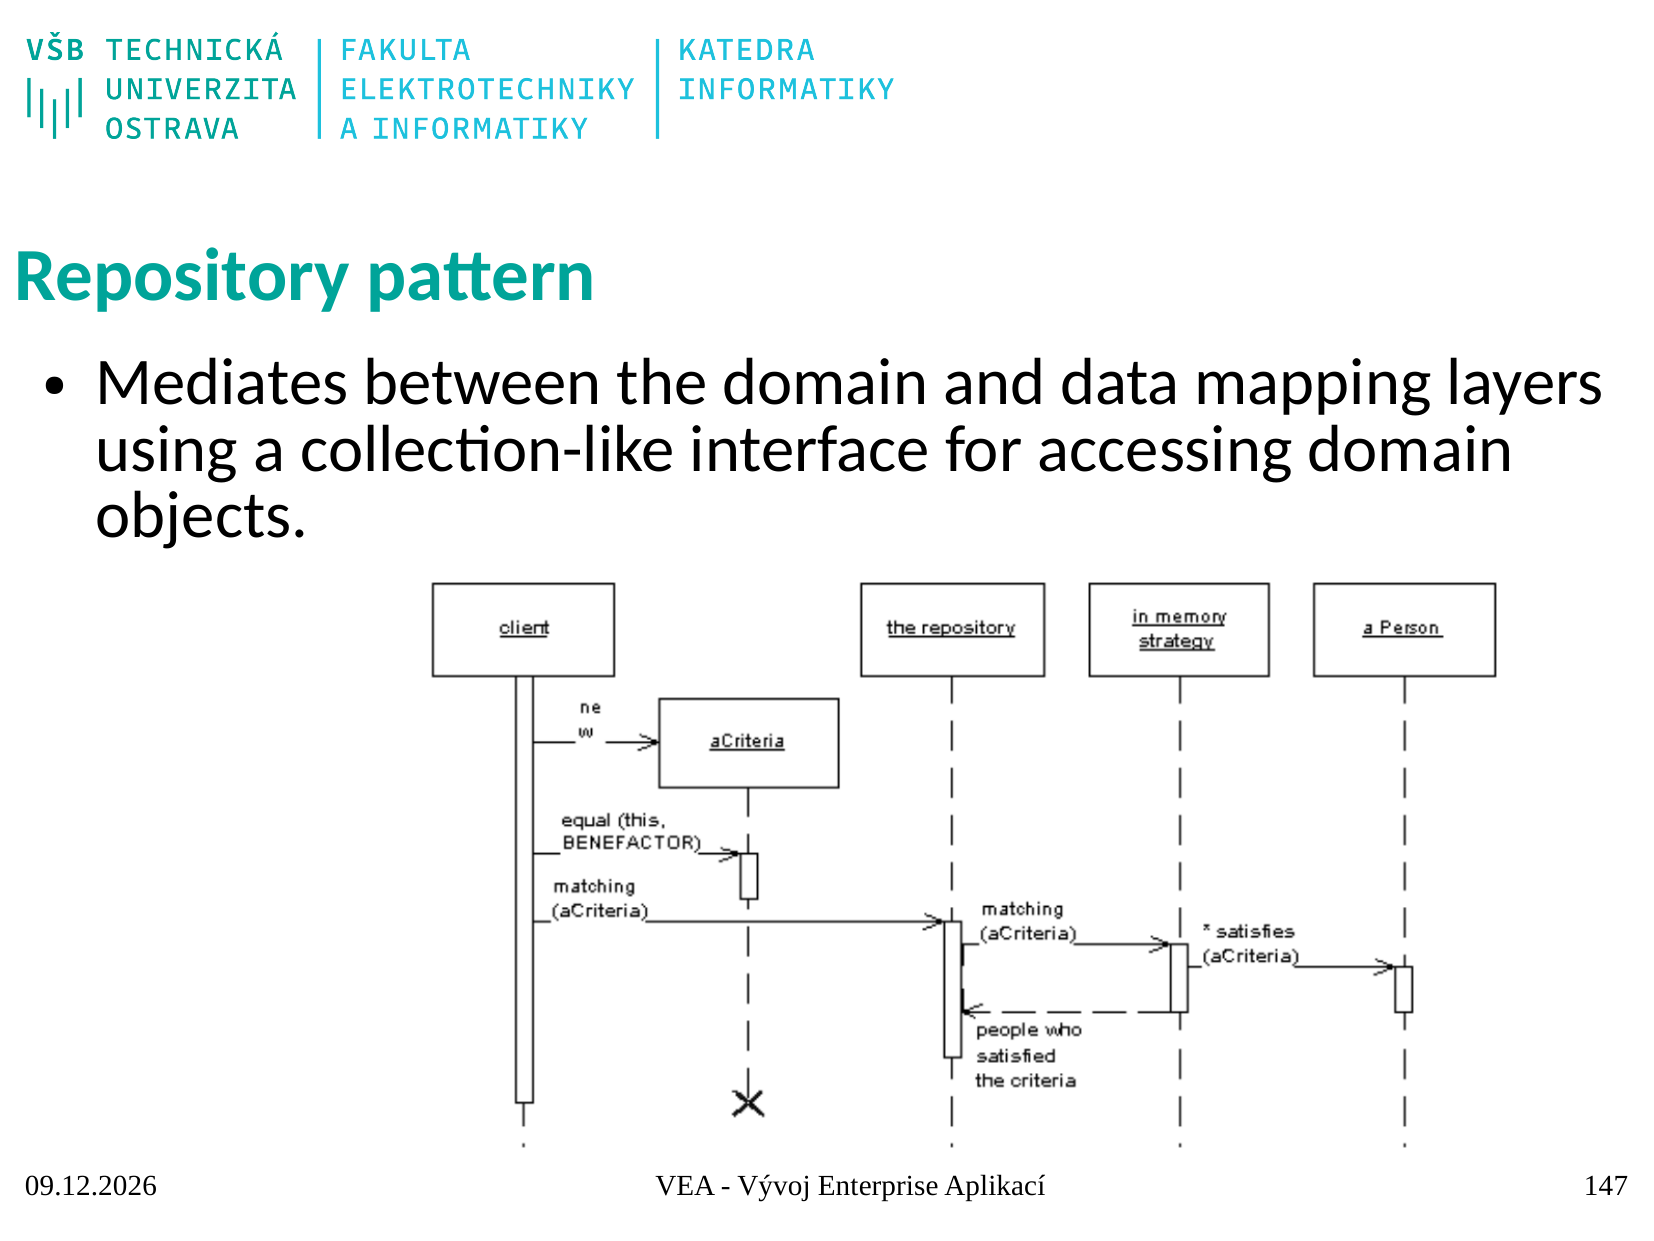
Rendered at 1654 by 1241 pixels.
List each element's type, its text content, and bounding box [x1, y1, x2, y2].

title Repository pattern [14, 165, 1619, 319]
picture [425, 578, 1500, 1152]
list Mediates between the domain and data mapping layers using a collection-like interface for accessing domain objects. [24, 354, 1629, 1146]
picture [26, 31, 894, 139]
